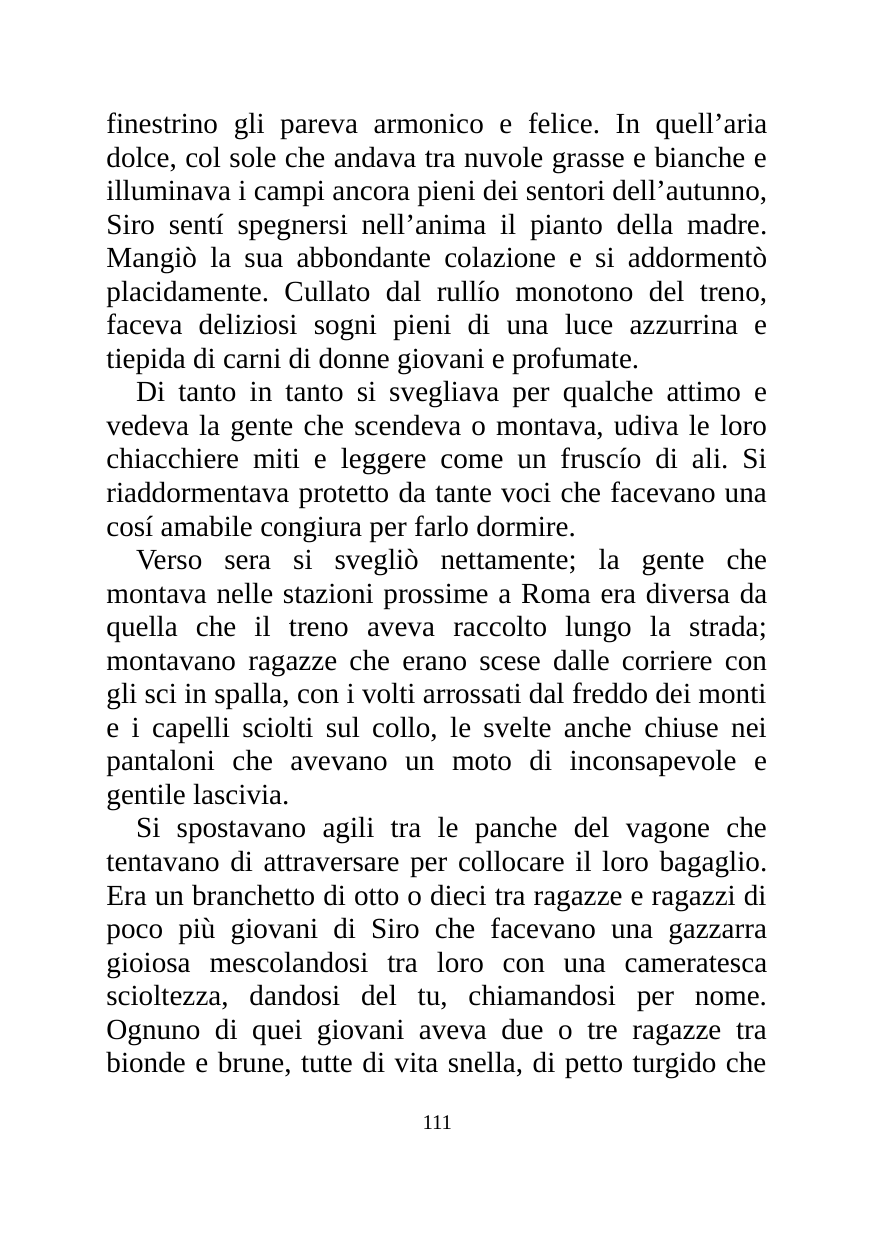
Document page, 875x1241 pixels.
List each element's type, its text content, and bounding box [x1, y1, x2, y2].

text Verso sera si svegliò nettamente; la gente che montava nelle stazioni prossime a Roma era diversa da quella che il treno aveva raccolto lungo la strada; montavano ragazze che erano scese dalle corriere con gli sci in spalla, con i volti arrossati dal freddo dei monti e i capelli sciolti sul collo, le svelte anche chiuse nei pantaloni che avevano un moto di inconsapevole e gentile lascivia. [106, 542, 768, 811]
text Si spostavano agili tra le panche del vagone che tentavano di attraversare per collocare il loro bagaglio. Era un branchetto di otto o dieci tra ragazze e ragazzi di poco più giovani di Siro che facevano una gazzarra gioiosa mescolandosi tra loro con una cameratesca scioltezza, dandosi del tu, chiamandosi per nome. Ognuno di quei giovani aveva due o tre ragazze tra bionde e brune, tutte di vita snella, di petto turgido che [106, 811, 768, 1079]
text Di tanto in tanto si svegliava per qualche attimo e vedeva la gente che scendeva o montava, udiva le loro chiacchiere miti e leggere come un fruscío di ali. Si riaddormentava protetto da tante voci che facevano una cosí amabile congiura per farlo dormire. [106, 374, 768, 542]
text finestrino gli pareva armonico e felice. In quell’aria dolce, col sole che andava tra nuvole grasse e bianche e illuminava i campi ancora pieni dei sentori dell’autunno, Siro sentí spegnersi nell’anima il pianto della madre. Mangiò la sua abbondante colazione e si addormentò placidamente. Cullato dal rullío monotono del treno, faceva deliziosi sogni pieni di una luce azzurrina e tiepida di carni di donne giovani e profumate. [106, 106, 768, 374]
